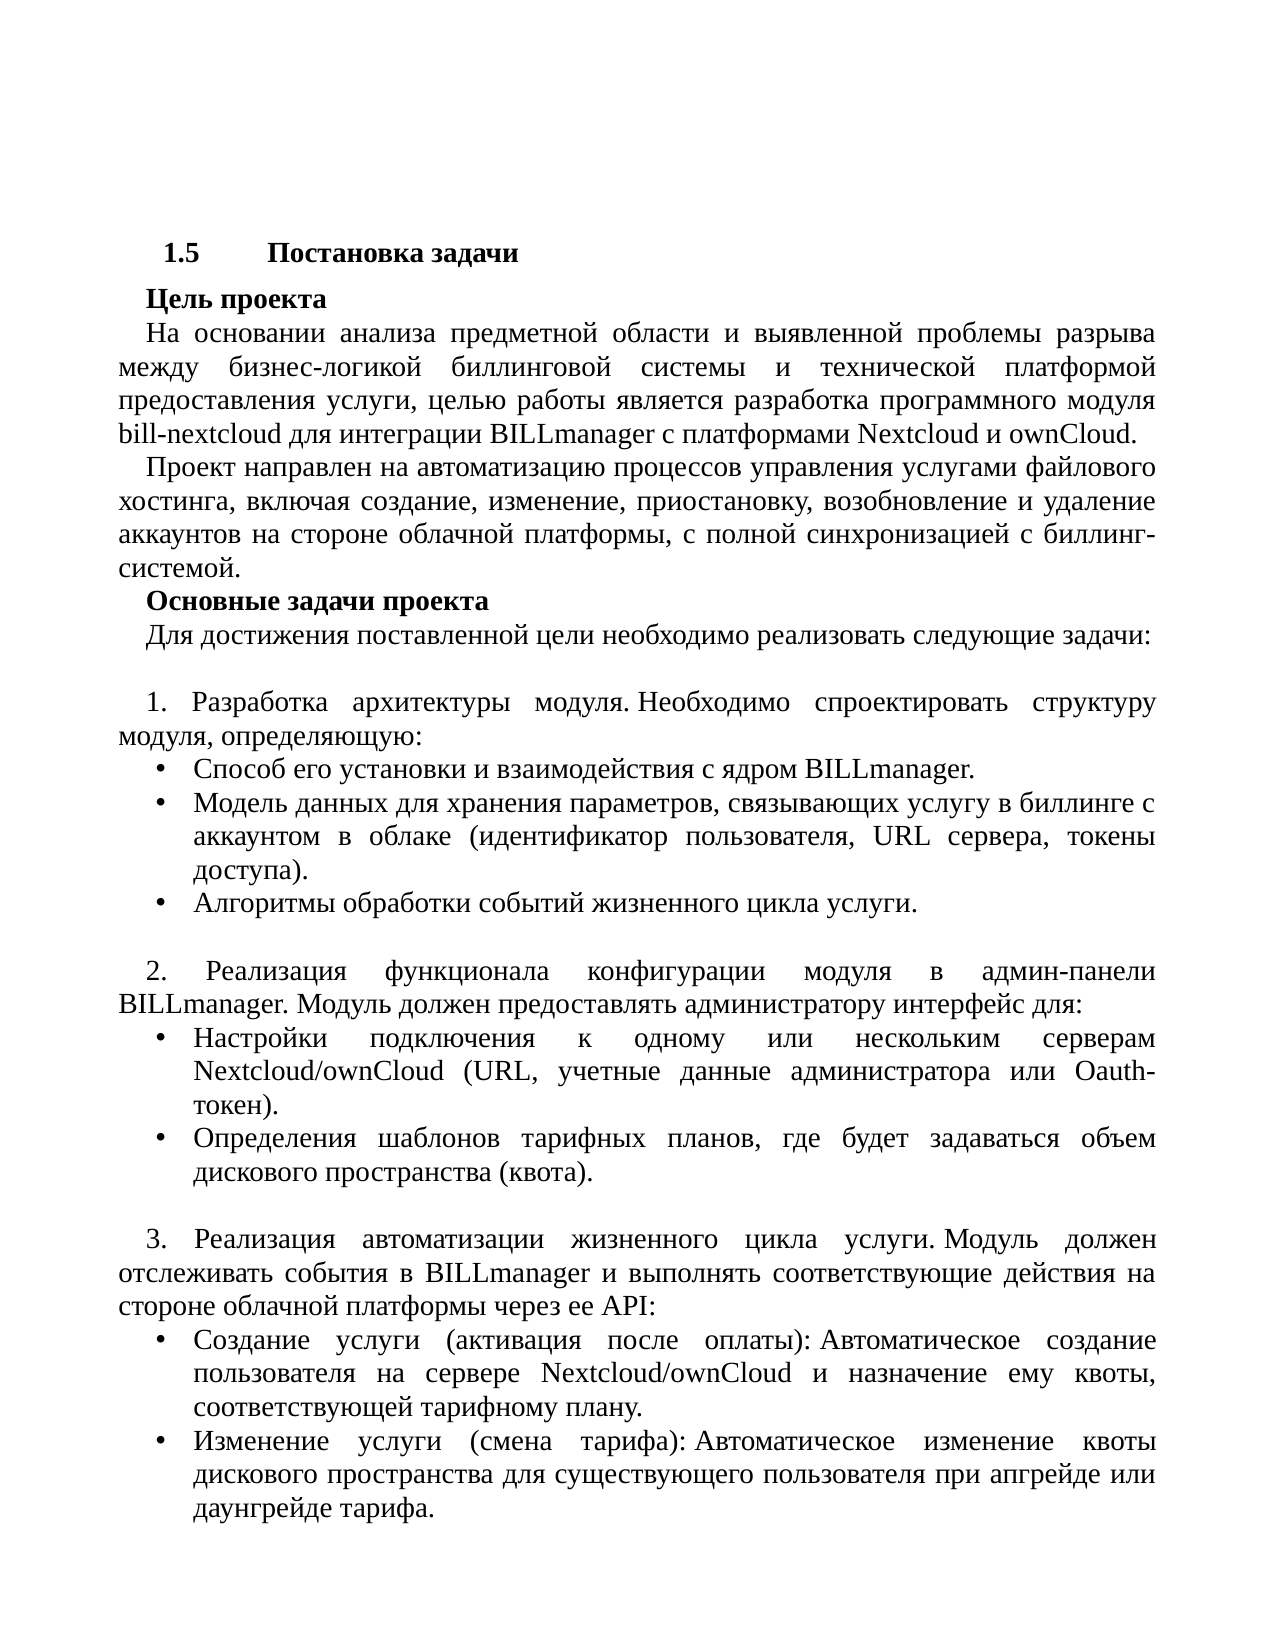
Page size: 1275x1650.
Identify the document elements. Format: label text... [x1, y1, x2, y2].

text 1. Разработка архитектуры модуля. Необходимо спроектировать структуру модуля, определяющую: [118, 684, 1157, 751]
text Цель проекта [118, 282, 1157, 315]
text 3. Реализация автоматизации жизненного цикла услуги. Модуль должен отслеживать события в BILLmanager и выполнять соответствующие действия на стороне облачной платформы через ее API: [118, 1221, 1157, 1322]
list Определения шаблонов тарифных планов, где будет задаваться объем дискового пространства (квота). [156, 1121, 1157, 1188]
list Алгоритмы обработки событий жизненного цикла услуги. [156, 886, 1157, 919]
list Способ его установки и взаимодействия с ядром BILLmanager. [156, 751, 1157, 785]
text Проект направлен на автоматизацию процессов управления услугами файлового хостинга, включая создание, изменение, приостановку, возобновление и удаление аккаунтов на стороне облачной платформы, с полной синхронизацией с биллинг-системой. [118, 449, 1157, 583]
subtitle Постановка задачи [156, 236, 1157, 269]
text 2. Реализация функционала конфигурации модуля в админ-панели BILLmanager. Модуль должен предоставлять администратору интерфейс для: [118, 953, 1157, 1020]
list Изменение услуги (смена тарифа): Автоматическое изменение квоты дискового пространства для существующего пользователя при апгрейде или даунгрейде тарифа. [156, 1423, 1157, 1523]
text Для достижения поставленной цели необходимо реализовать следующие задачи: [118, 617, 1157, 651]
list Создание услуги (активация после оплаты): Автоматическое создание пользователя на сервере Nextcloud/ownCloud и назначение ему квоты, соответствующей тарифному плану. [156, 1322, 1157, 1423]
text Основные задачи проекта [118, 583, 1157, 617]
text На основании анализа предметной области и выявленной проблемы разрыва между бизнес-логикой биллинговой системы и технической платформой предоставления услуги, целью работы является разработка программного модуля bill-nextcloud для интеграции BILLmanager с платформами Nextcloud и ownCloud. [118, 315, 1157, 449]
list Модель данных для хранения параметров, связывающих услугу в биллинге с аккаунтом в облаке (идентификатор пользователя, URL сервера, токены доступа). [156, 785, 1157, 886]
list Настройки подключения к одному или нескольким серверам Nextcloud/ownCloud (URL, учетные данные администратора или Oauth-токен). [156, 1020, 1157, 1121]
